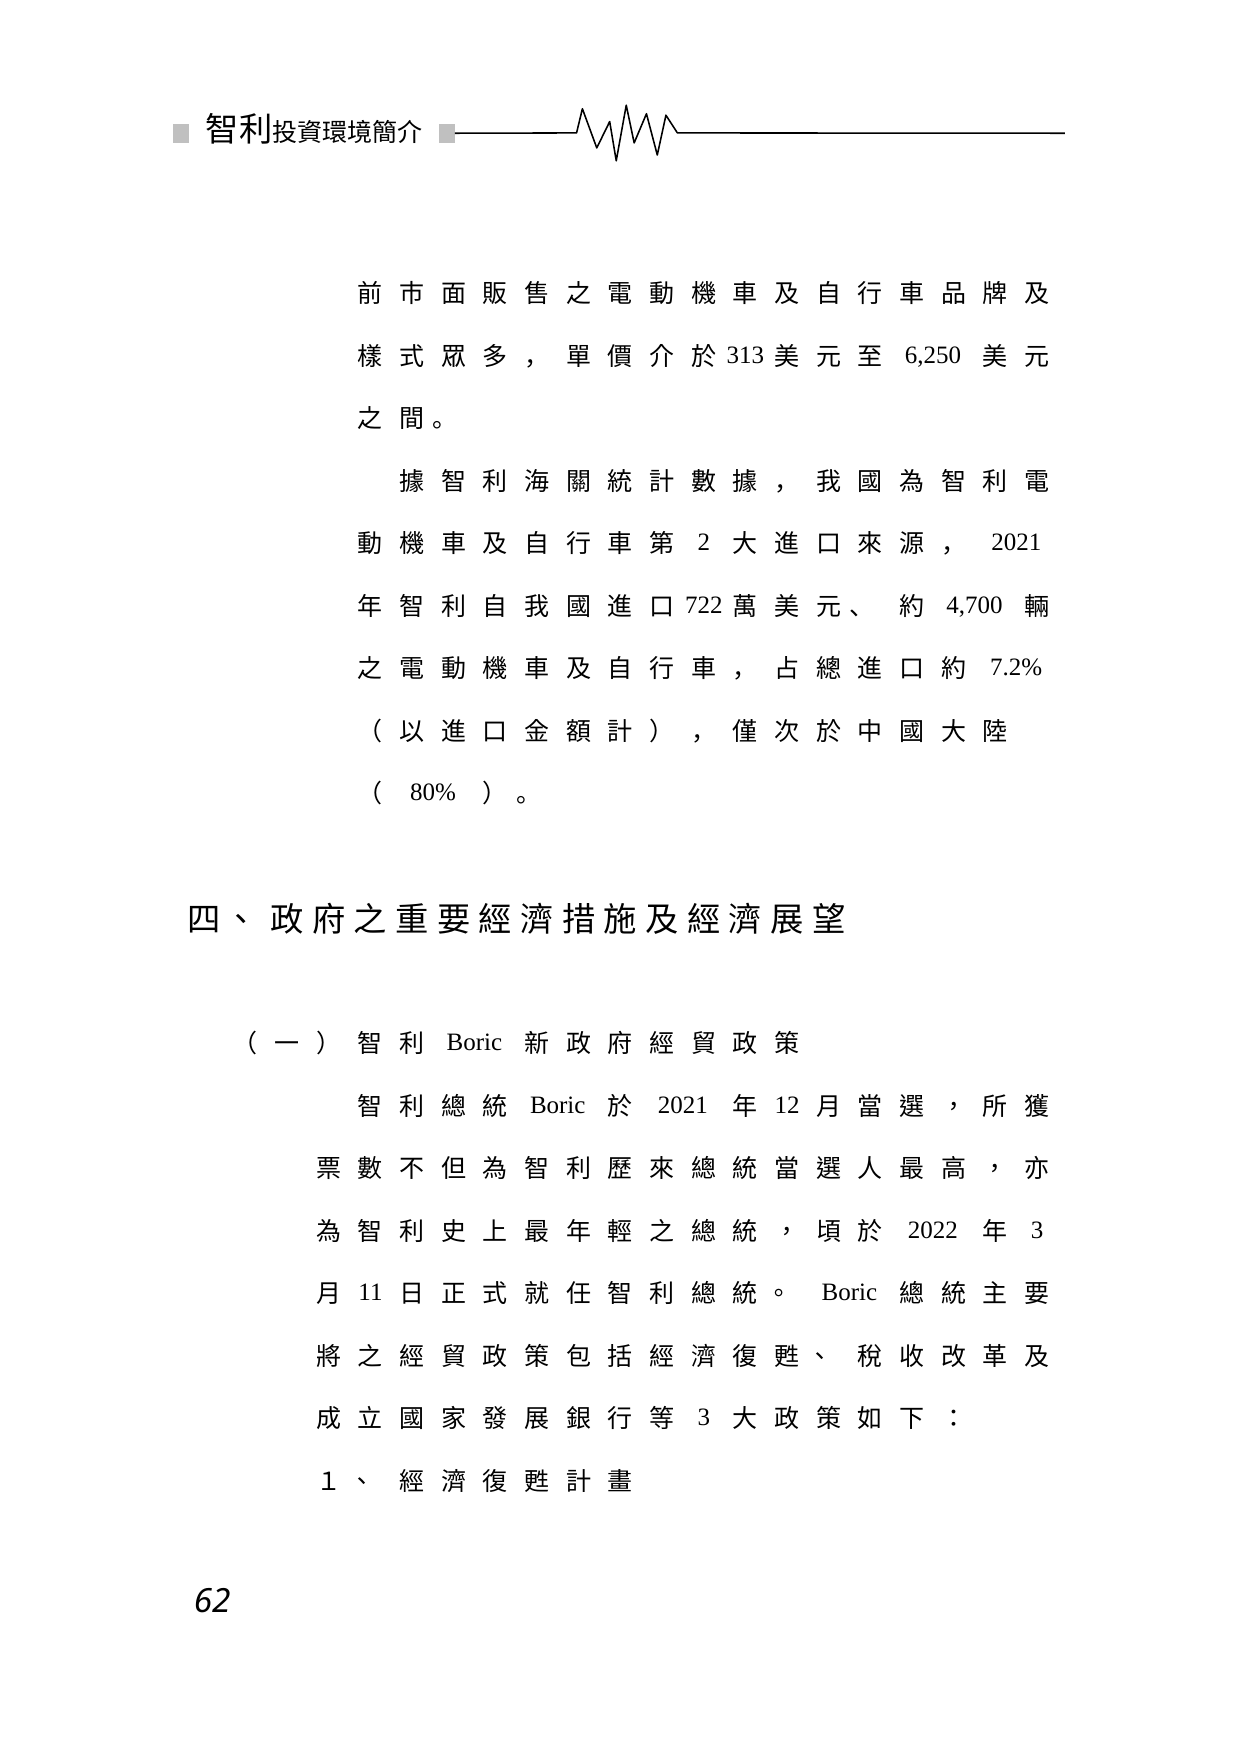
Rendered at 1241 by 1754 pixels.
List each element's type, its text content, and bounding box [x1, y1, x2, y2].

text 據智利海關統計數據，我國為智利電動機車及自行車第2大進口來源，2021年智利自我國進口722萬美元、約4,700輛之電動機車及自行車，占總進口約7.2%（以進口金額計），僅次於中國大陸（80%）。 [330, 438, 1058, 813]
text 智利總統Boric於2021年12月當選，所獲票數不但為智利歷來總統當選人最高，亦為智利史上最年輕之總統，頃於2022年3月11日正式就任智利總統。Boric總統主要將之經貿政策包括經濟復甦、稅收改革及成立國家發展銀行等3大政策如下： [281, 1063, 1058, 1438]
text （一）智利Boric新政府經貿政策 [207, 1000, 1058, 1063]
text 四、政府之重要經濟措施及經濟展望 [183, 875, 1058, 938]
text １、經濟復甦計畫 [281, 1438, 1058, 1500]
text 前市面販售之電動機車及自行車品牌及樣式眾多，單價介於313美元至6,250美元之間。 [330, 250, 1058, 438]
